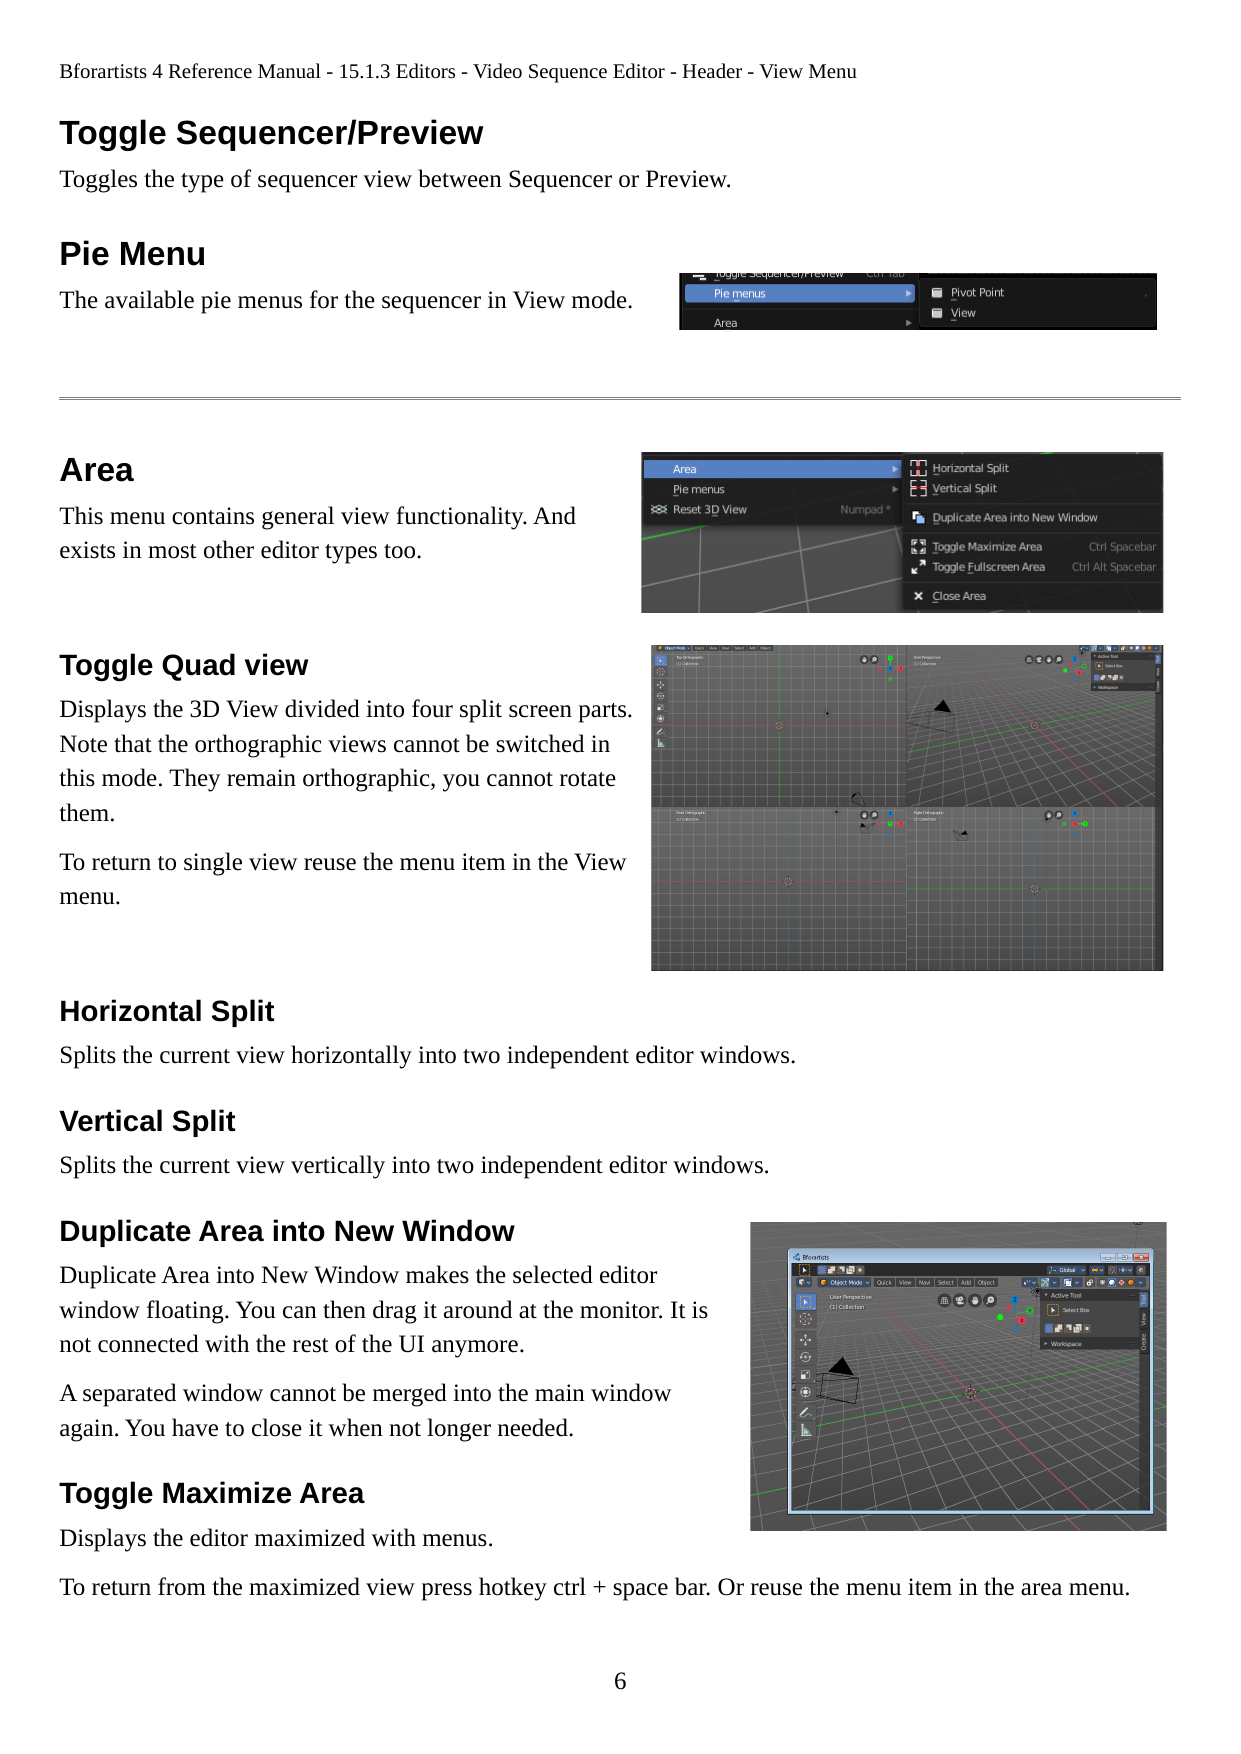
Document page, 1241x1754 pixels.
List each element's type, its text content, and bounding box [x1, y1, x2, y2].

picture [679, 273, 1157, 330]
subtitle Vertical Split [59, 1104, 1181, 1138]
subtitle Pie Menu [59, 234, 1181, 272]
picture [750, 1222, 1167, 1531]
subtitle Horizontal Split [59, 994, 1181, 1028]
text A separated window cannot be merged into the main window again. You have to close it when not longer needed. [59, 1378, 750, 1441]
text Duplicate Area into New Window makes the selected editor window floating. You can then drag it around at the monitor. It is not connected with the rest of the UI anymore. [59, 1260, 750, 1358]
subtitle [1164, 648, 1181, 682]
text To return from the maximized view press hotkey ctrl + space bar. Or reuse the menu item in the area menu. [59, 1572, 1181, 1600]
text To return to single view reuse the menu item in the View menu. [59, 847, 651, 910]
text Displays the editor maximized with menus. [59, 1523, 1181, 1551]
subtitle Area [59, 450, 1181, 488]
text This menu contains general view functionality. And exists in most other editor types too. [59, 501, 641, 564]
text Splits the current view vertically into two independent editor windows. [59, 1150, 1181, 1179]
text Toggles the type of sequencer view between Sequencer or Preview. [59, 164, 1181, 192]
subtitle [1167, 1476, 1181, 1510]
subtitle Duplicate Area into New Window [59, 1214, 1181, 1248]
subtitle Toggle Maximize Area [59, 1476, 750, 1510]
subtitle Toggle Sequencer/Preview [59, 113, 1181, 151]
picture [651, 645, 1164, 971]
text Splits the current view horizontally into two independent editor windows. [59, 1040, 1181, 1069]
subtitle Toggle Quad view [59, 648, 651, 682]
text Displays the 3D View divided into four split screen parts. Note that the orthographic views cannot be switched in this mode. They remain orthographic, you cannot rotate them. [59, 694, 651, 827]
text The available pie menus for the sequencer in View mode. [59, 285, 679, 313]
picture [641, 452, 1164, 613]
